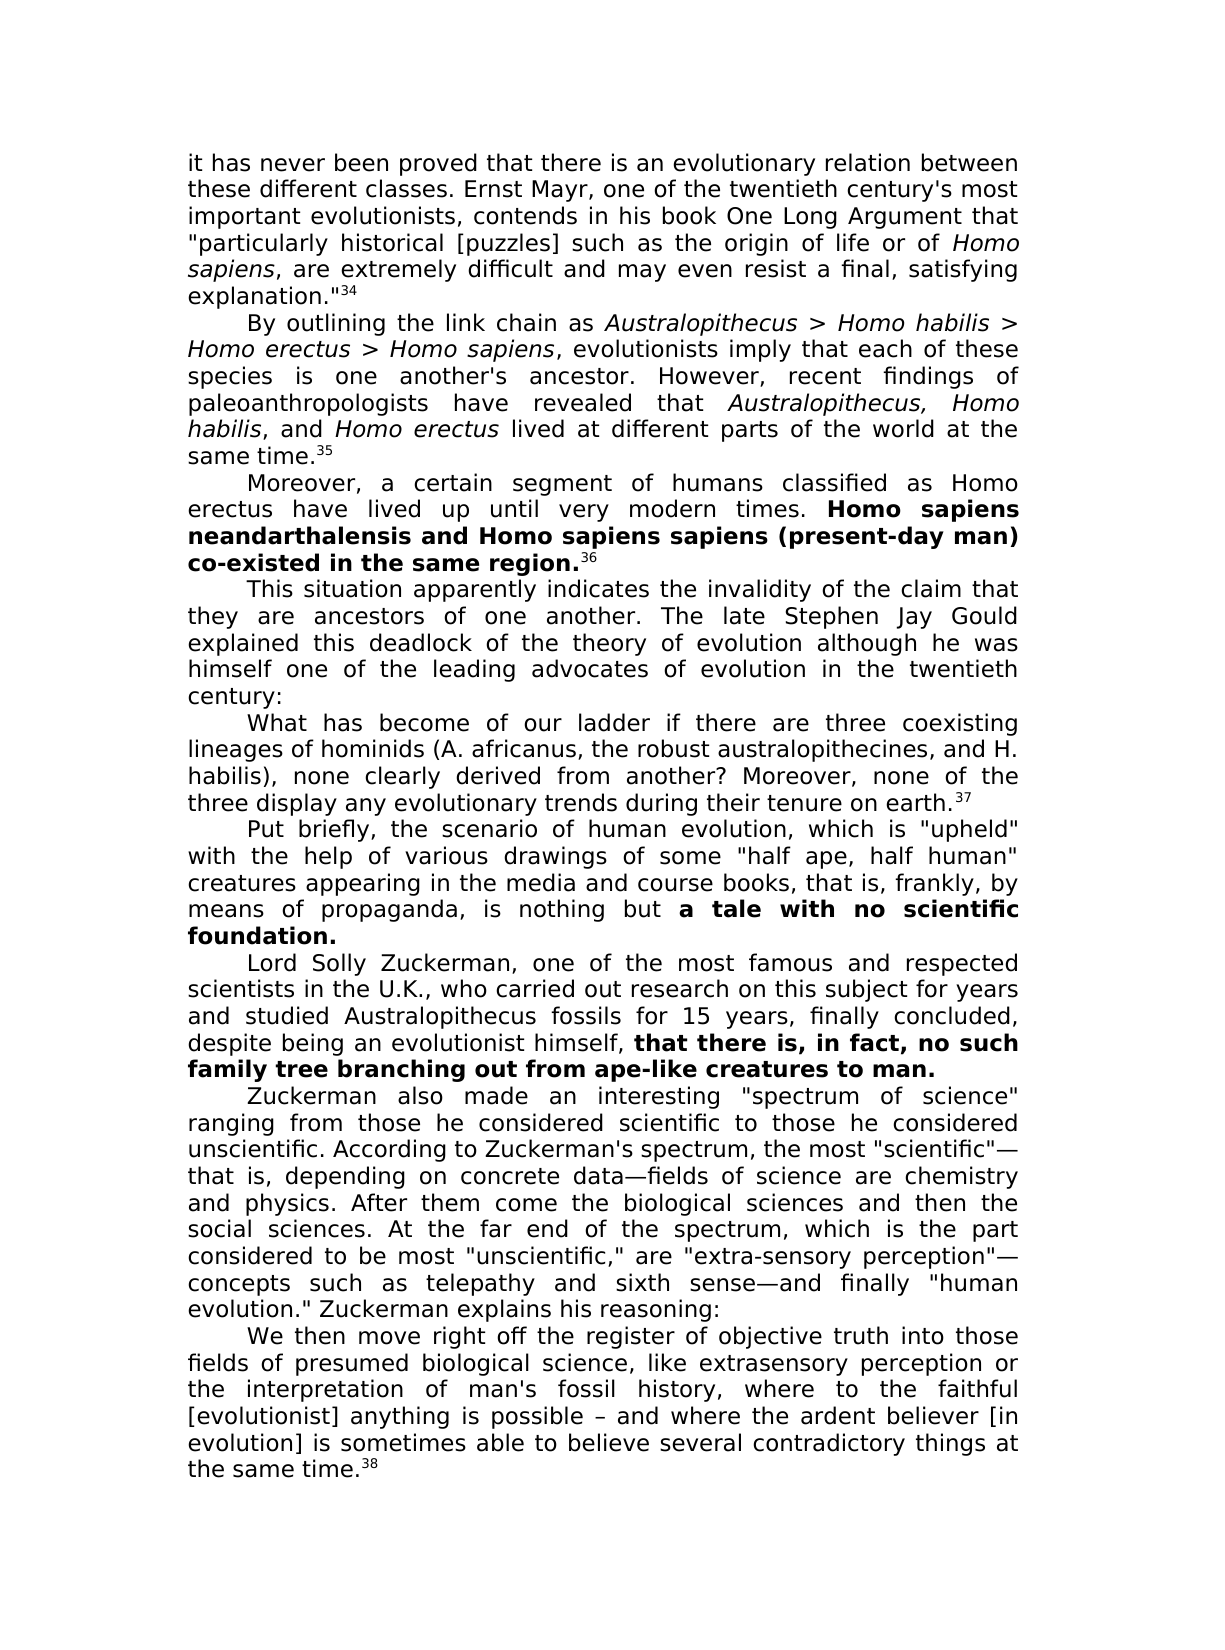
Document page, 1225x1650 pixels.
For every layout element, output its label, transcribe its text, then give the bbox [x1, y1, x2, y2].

text Lord Solly Zuckerman, one of the most famous and respected scientists in the U.K., who carried out research on this subject for years and studied Australopithecus fossils for 15 years, finally concluded, despite being an evolutionist himself, that there is, in fact, no such family tree branching out from ape-like creatures to man. [187, 950, 1020, 1083]
text Put briefly, the scenario of human evolution, which is "upheld" with the help of various drawings of some "half ape, half human" creatures appearing in the media and course books, that is, frankly, by means of propaganda, is nothing but a tale with no scientific foundation. [187, 817, 1020, 950]
text Zuckerman also made an interesting "spectrum of science" ranging from those he considered scientific to those he considered unscientific. According to Zuckerman's spectrum, the most "scientific"—that is, depending on concrete data—fields of science are chemistry and physics. After them come the biological sciences and then the social sciences. At the far end of the spectrum, which is the part considered to be most "unscientific," are "extra-sensory perception"—concepts such as telepathy and sixth sense—and finally "human evolution." Zuckerman explains his reasoning: [187, 1083, 1020, 1323]
text This situation apparently indicates the invalidity of the claim that they are ancestors of one another. The late Stephen Jay Gould explained this deadlock of the theory of evolution although he was himself one of the leading advocates of evolution in the twentieth century: [187, 577, 1020, 710]
text Moreover, a certain segment of humans classified as Homo erectus have lived up until very modern times. Homo sapiens neandarthalensis and Homo sapiens sapiens (present-day man) co-existed in the same region.36 [187, 470, 1020, 577]
text By outlining the link chain as Australopithecus > Homo habilis > Homo erectus > Homo sapiens, evolutionists imply that each of these species is one another's ancestor. However, recent findings of paleoanthropologists have revealed that Australopithecus, Homo habilis, and Homo erectus lived at different parts of the world at the same time.35 [187, 310, 1020, 470]
text We then move right off the register of objective truth into those fields of presumed biological science, like extrasensory perception or the interpretation of man's fossil history, where to the faithful [evolutionist] anything is possible – and where the ardent believer [in evolution] is sometimes able to believe several contradictory things at the same time.38 [187, 1323, 1020, 1483]
text What has become of our ladder if there are three coexisting lineages of hominids (A. africanus, the robust australopithecines, and H. habilis), none clearly derived from another? Moreover, none of the three display any evolutionary trends during their tenure on earth.37 [187, 710, 1020, 817]
text it has never been proved that there is an evolutionary relation between these different classes. Ernst Mayr, one of the twentieth century's most important evolutionists, contends in his book One Long Argument that "particularly historical [puzzles] such as the origin of life or of Homo sapiens, are extremely difficult and may even resist a final, satisfying explanation."34 [187, 150, 1020, 310]
